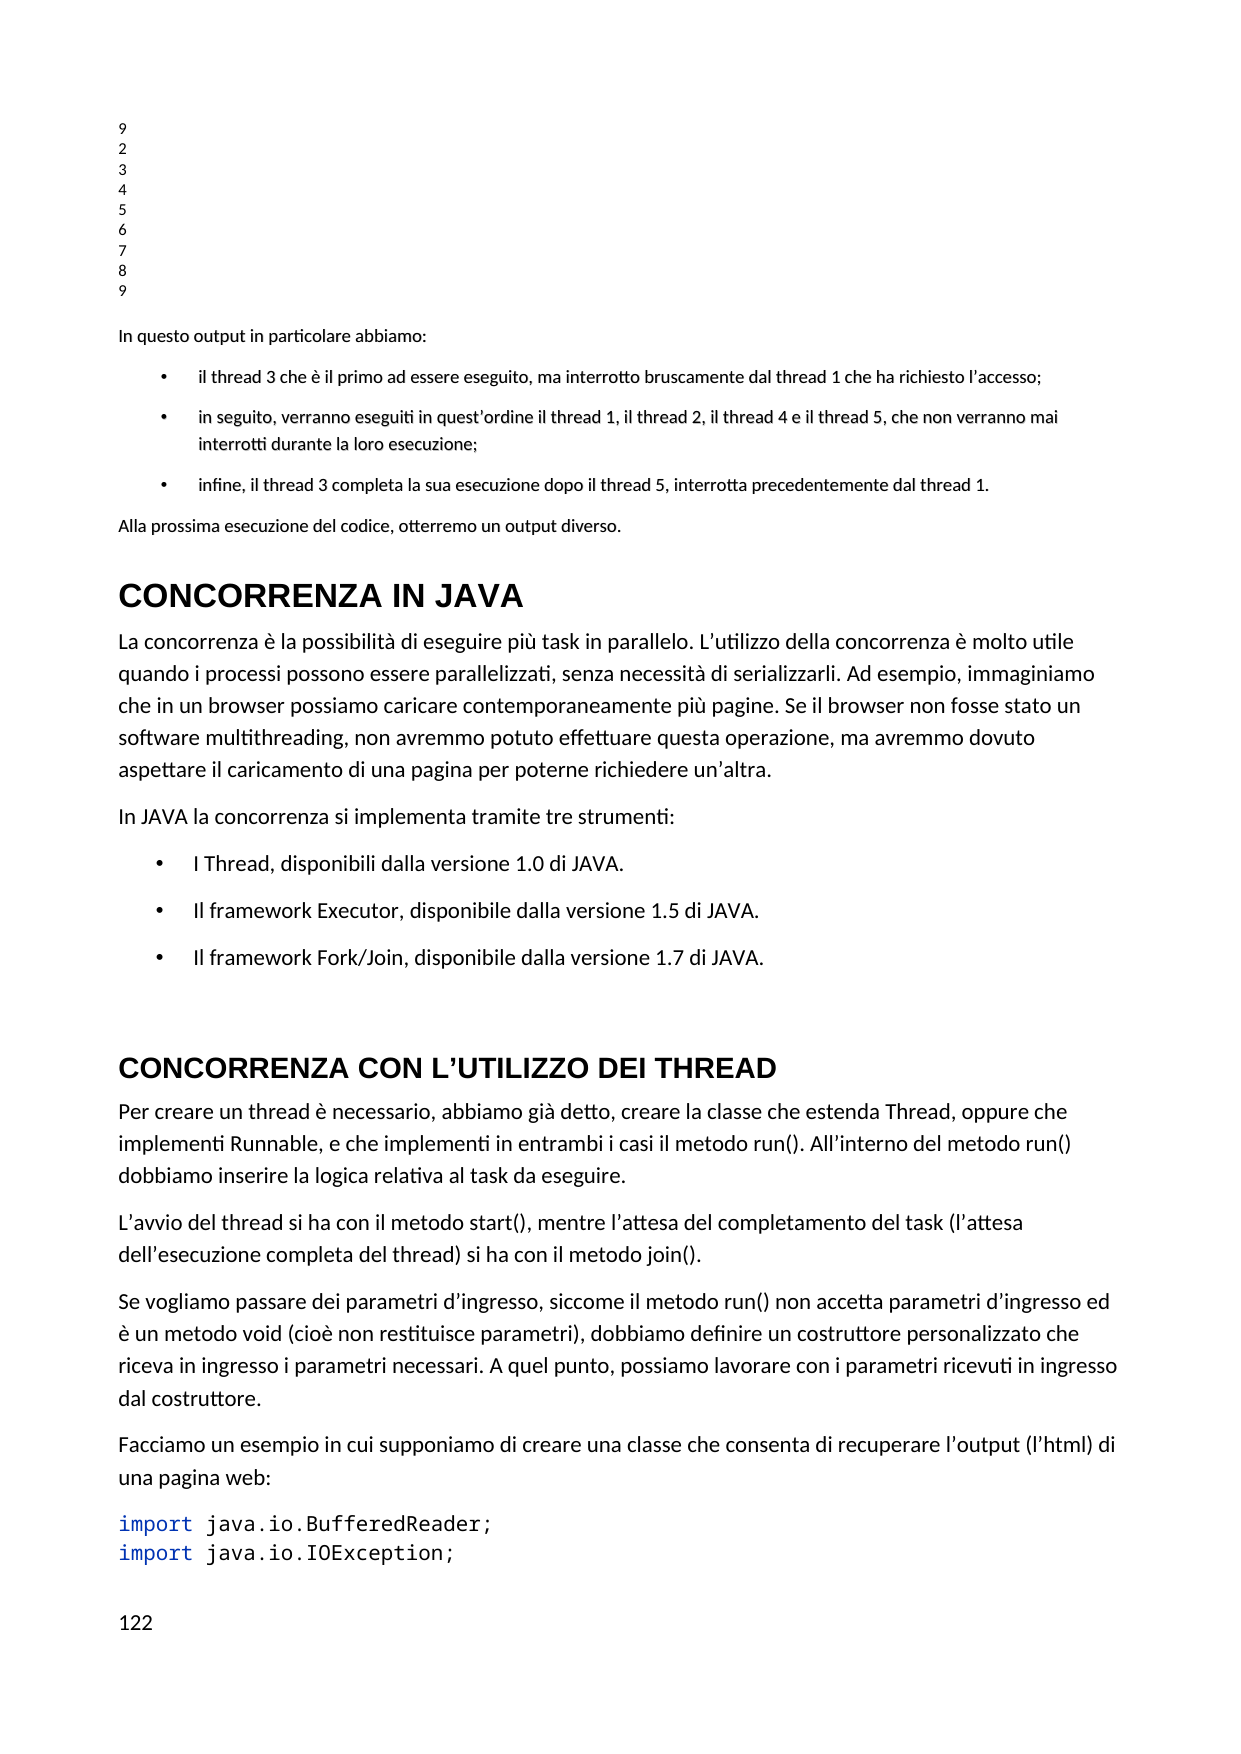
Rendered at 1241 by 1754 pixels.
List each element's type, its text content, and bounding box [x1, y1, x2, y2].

text Facciamo un esempio in cui supponiamo di creare una classe che consenta di recuperare l’output (l’html) di una pagina web: [118, 1431, 1122, 1491]
subtitle CONCORRENZA IN JAVA [118, 576, 1122, 614]
text In questo output in particolare abbiamo: [118, 324, 1122, 347]
text 8 [118, 260, 1122, 281]
text import java.io.BufferedReader; import java.io.IOException; [118, 1509, 1122, 1566]
list il thread 3 che è il primo ad essere eseguito, ma interrotto bruscamente dal thread 1 che ha richiesto l’accesso; [161, 365, 1122, 388]
text 9 [118, 281, 1122, 301]
text Per creare un thread è necessario, abbiamo già detto, creare la classe che estenda Thread, oppure che implementi Runnable, e che implementi in entrambi i casi il metodo run(). All’interno del metodo run() dobbiamo inserire la logica relativa al task da eseguire. [118, 1097, 1122, 1189]
text La concorrenza è la possibilità di eseguire più task in parallelo. L’utilizzo della concorrenza è molto utile quando i processi possono essere parallelizzati, senza necessità di serializzarli. Ad esempio, immaginiamo che in un browser possiamo caricare contemporaneamente più pagine. Se il browser non fosse stato un software multithreading, non avremmo potuto effettuare questa operazione, ma avremmo dovuto aspettare il caricamento di una pagina per poterne richiedere un’altra. [118, 627, 1122, 784]
text 2 [118, 138, 1122, 159]
text 4 [118, 179, 1122, 199]
text 6 [118, 220, 1122, 240]
text Se vogliamo passare dei parametri d’ingresso, siccome il metodo run() non accetta parametri d’ingresso ed è un metodo void (cioè non restituisce parametri), dobbiamo definire un costruttore personalizzato che riceva in ingresso i parametri necessari. A quel punto, possiamo lavorare con i parametri ricevuti in ingresso dal costruttore. [118, 1287, 1122, 1412]
list in seguito, verranno eseguiti in quest’ordine il thread 1, il thread 2, il thread 4 e il thread 5, che non verranno mai interrotti durante la loro esecuzione; [161, 406, 1122, 455]
text 9 [118, 118, 1122, 138]
list Il framework Executor, disponibile dalla versione 1.5 di JAVA. [156, 896, 1122, 924]
list Il framework Fork/Join, disponibile dalla versione 1.7 di JAVA. [156, 943, 1122, 971]
text Alla prossima esecuzione del codice, otterremo un output diverso. [118, 514, 1122, 537]
subtitle CONCORRENZA CON L’UTILIZZO DEI THREAD [118, 1051, 1122, 1084]
text 5 [118, 199, 1122, 220]
text In JAVA la concorrenza si implementa tramite tre strumenti: [118, 802, 1122, 830]
list I Thread, disponibili dalla versione 1.0 di JAVA. [156, 849, 1122, 877]
text L’avvio del thread si ha con il metodo start(), mentre l’attesa del completamento del task (l’attesa dell’esecuzione completa del thread) si ha con il metodo join(). [118, 1208, 1122, 1268]
text 3 [118, 159, 1122, 179]
text 7 [118, 240, 1122, 260]
list infine, il thread 3 completa la sua esecuzione dopo il thread 5, interrotta precedentemente dal thread 1. [161, 473, 1122, 496]
